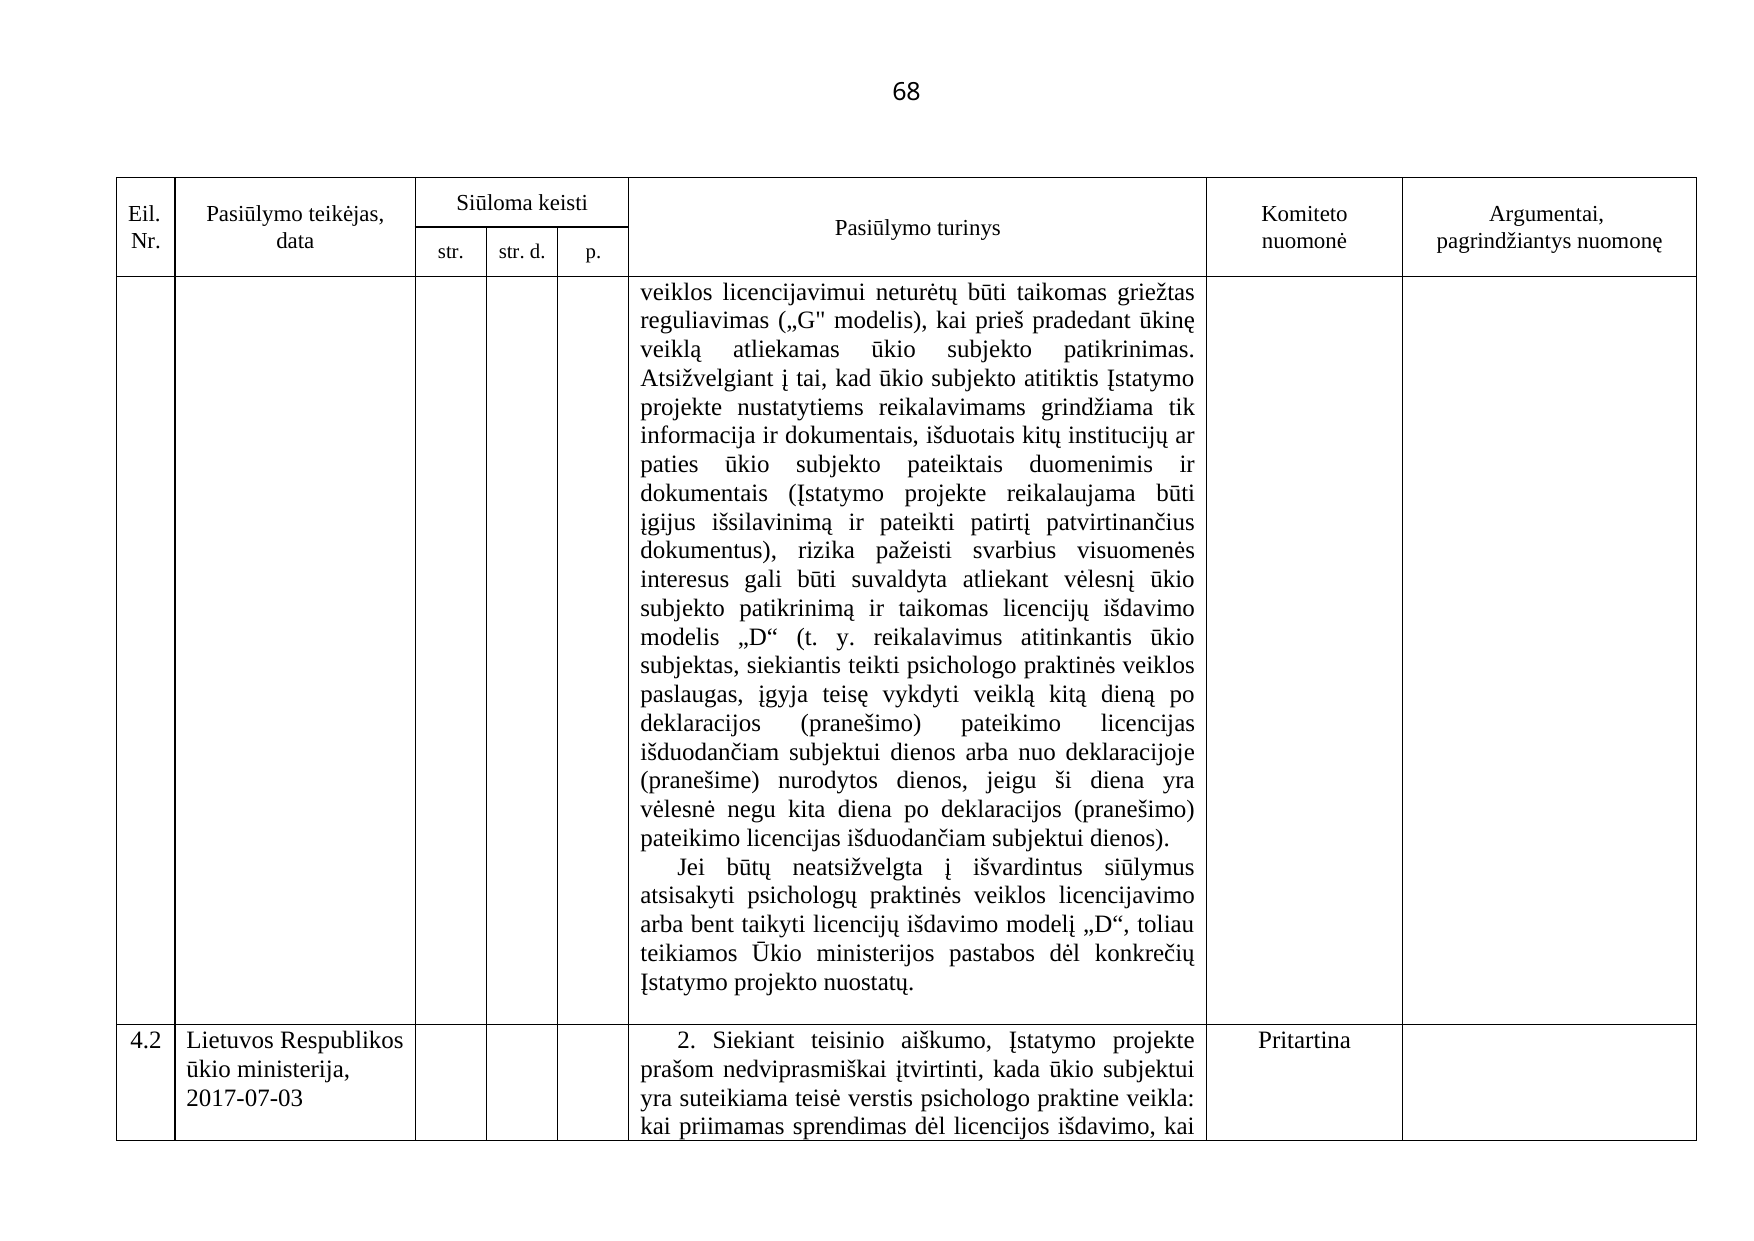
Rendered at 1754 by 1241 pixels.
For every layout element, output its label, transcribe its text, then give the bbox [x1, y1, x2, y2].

table_cell str. d. [487, 228, 557, 276]
table_cell Lietuvos Respublikos ūkio ministerija, 2017-07-03 [176, 1025, 415, 1140]
table_cell [416, 1025, 486, 1140]
table_header Siūloma keisti [416, 178, 628, 226]
table_header Pasiūlymo turinys [629, 178, 1206, 276]
table_cell veiklos licencijavimui neturėtų būti taikomas griežtas reguliavimas („G" modelis), kai prieš pradedant ūkinę veiklą atliekamas ūkio subjekto patikrinimas. Atsižvelgiant į tai, kad ūkio subjekto atitiktis Įstatymo projekte nustatytiems reikalavimams grindžiama tik informacija ir dokumentais, išduotais kitų institucijų ar paties ūkio subjekto pateiktais duomenimis ir dokumentais (Įstatymo projekte reikalaujama būti įgijus išsilavinimą ir pateikti patirtį patvirtinančius dokumentus), rizika pažeisti svarbius visuomenės interesus gali būti suvaldyta atliekant vėlesnį ūkio subjekto patikrinimą ir taikomas licencijų išdavimo modelis „D“ (t. y. reikalavimus atitinkantis ūkio subjektas, siekiantis teikti psichologo praktinės veiklos paslaugas, įgyja teisę vykdyti veiklą kitą dieną po deklaracijos (pranešimo) pateikimo licencijas išduodančiam subjektui dienos arba nuo deklaracijoje (pranešime) nurodytos dienos, jeigu ši diena yra vėlesnė negu kita diena po deklaracijos (pranešimo) pateikimo licencijas išduodančiam subjektui dienos). Jei būtų neatsižvelgta į išvardintus siūlymus atsisakyti psichologų praktinės veiklos licencijavimo arba bent taikyti licencijų išdavimo modelį „D“, toliau teikiamos Ūkio ministerijos pastabos dėl konkrečių Įstatymo projekto nuostatų. [629, 277, 1206, 1024]
table_cell [117, 277, 174, 1024]
table_header Komiteto nuomonė [1207, 178, 1402, 276]
table_cell [558, 1025, 628, 1140]
table_cell [487, 277, 557, 1024]
table_header Argumentai, pagrindžiantys nuomonę [1403, 178, 1696, 276]
table_header Eil. Nr. [117, 178, 174, 276]
table_cell [487, 1025, 557, 1140]
table_cell [1207, 277, 1402, 1024]
table_cell [176, 277, 415, 1024]
table_cell p. [558, 228, 628, 276]
table_cell 4.2 [117, 1025, 174, 1140]
table_cell [1403, 277, 1696, 1024]
table_cell 2. Siekiant teisinio aiškumo, Įstatymo projekte prašom nedviprasmiškai įtvirtinti, kada ūkio subjektui yra suteikiama teisė verstis psichologo praktine veikla: kai priimamas sprendimas dėl licencijos išdavimo, kai [629, 1025, 1206, 1140]
table_cell [558, 277, 628, 1024]
table_cell Pritartina [1207, 1025, 1402, 1140]
table_cell [416, 277, 486, 1024]
table_header Pasiūlymo teikėjas, data [176, 178, 415, 276]
table_cell str. [416, 228, 486, 276]
table_cell [1403, 1025, 1696, 1140]
